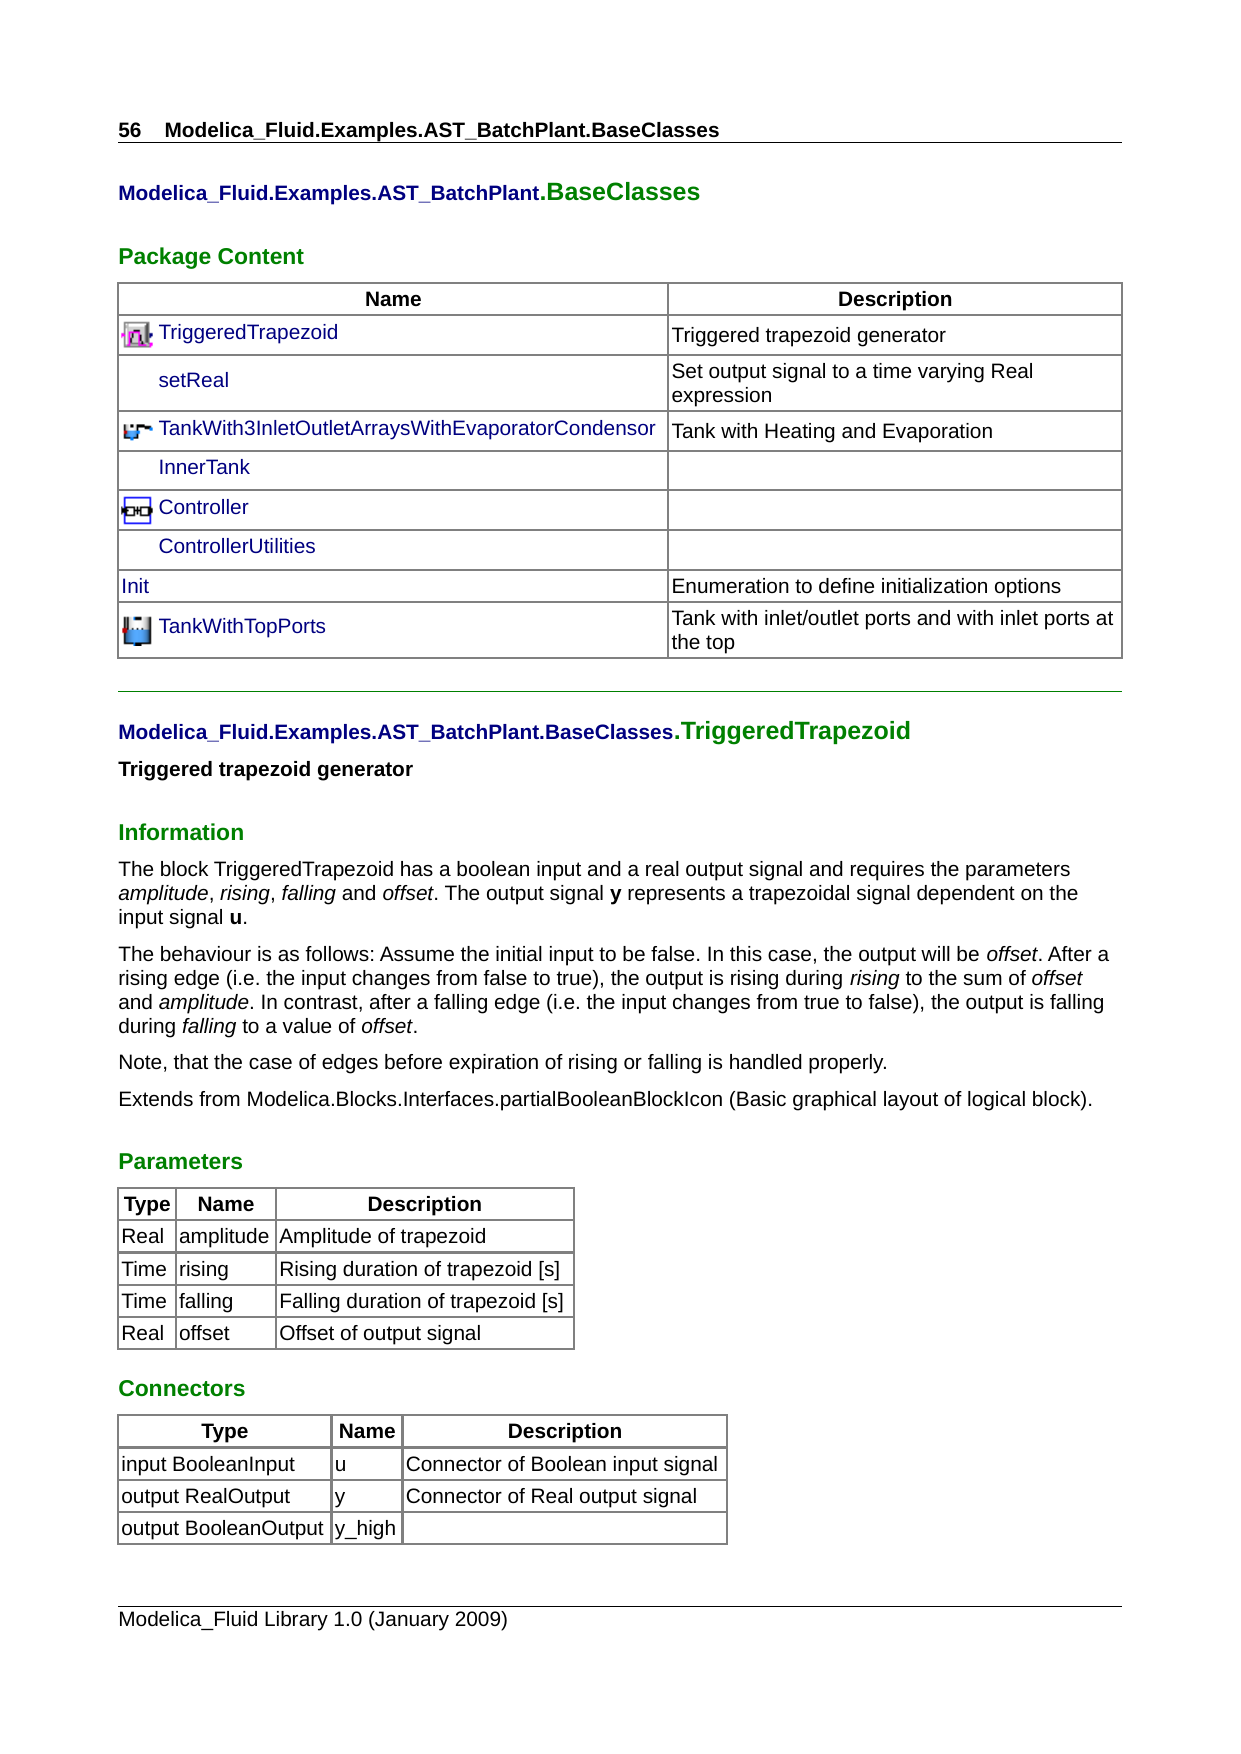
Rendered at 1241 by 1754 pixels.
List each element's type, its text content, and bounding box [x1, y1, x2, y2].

table_cell y [333, 1481, 401, 1511]
table_cell Connector of Boolean input signal [404, 1449, 726, 1479]
text The behaviour is as follows: Assume the initial input to be false. In this case, the output will be offset. After a rising edge (i.e. the input changes from false to true), the output is rising during rising to the sum of offset and amplitude. In contrast, after a falling edge (i.e. the input changes from true to false), the output is falling during falling to a value of offset. [118, 942, 1122, 1037]
table_cell Amplitude of trapezoid [277, 1221, 573, 1251]
table_cell Real [119, 1221, 175, 1251]
table_cell Enumeration to define initialization options [669, 571, 1121, 601]
table_header Name [119, 284, 667, 314]
subtitle [995, 718, 1120, 744]
table_cell Init [119, 571, 667, 601]
table_cell [669, 531, 1121, 568]
text The block TriggeredTrapezoid has a boolean input and a real output signal and requires the parameters amplitude, rising, falling and offset. The output signal y represents a trapezoidal signal dependent on the input signal u. [118, 857, 1122, 929]
table_header Description [669, 284, 1121, 314]
table_cell y_high [333, 1513, 401, 1543]
table_cell setReal [119, 356, 667, 410]
table_cell TankWithTopPorts [119, 603, 667, 657]
table_cell Falling duration of trapezoid [s] [277, 1286, 573, 1316]
table_header Description [277, 1189, 573, 1219]
table_header Type [119, 1416, 330, 1446]
table_header Description [404, 1416, 726, 1446]
table_cell [669, 452, 1121, 489]
text Triggered trapezoid generator [118, 757, 993, 781]
table_cell Time [119, 1254, 175, 1284]
text Extends from Modelica.Blocks.Interfaces.partialBooleanBlockIcon (Basic graphical layout of logical block). [118, 1086, 1122, 1110]
picture [121, 494, 153, 526]
table_cell rising [177, 1254, 275, 1284]
table_header Name [177, 1189, 275, 1219]
subtitle Package Content [118, 243, 1122, 269]
subtitle Parameters [118, 1148, 1122, 1174]
table_cell TankWith3InletOutletArraysWithEvaporatorCondensor [119, 412, 667, 450]
subtitle Information [118, 818, 993, 845]
table_cell Triggered trapezoid generator [669, 316, 1121, 354]
text [995, 757, 1120, 781]
table_cell input BooleanInput [119, 1449, 330, 1479]
table_cell Rising duration of trapezoid [s] [277, 1254, 573, 1284]
picture [121, 319, 153, 351]
table_cell Tank with Heating and Evaporation [669, 412, 1121, 450]
table_cell falling [177, 1286, 275, 1316]
table_header Type [119, 1189, 175, 1219]
table_cell Connector of Real output signal [404, 1481, 726, 1511]
table_cell u [333, 1449, 401, 1479]
table_header Name [333, 1416, 401, 1446]
table_cell Set output signal to a time varying Real expression [669, 356, 1121, 410]
table_cell InnerTank [119, 452, 667, 489]
table_cell amplitude [177, 1221, 275, 1251]
table_cell Real [119, 1318, 175, 1348]
table_cell ControllerUtilities [119, 531, 667, 568]
table_cell output BooleanOutput [119, 1513, 330, 1543]
table_cell offset [177, 1318, 275, 1348]
table_cell [404, 1513, 726, 1543]
picture [121, 415, 153, 447]
subtitle Modelica_Fluid.Examples.AST_BatchPlant.BaseClasses [118, 177, 1122, 206]
table_cell [669, 491, 1121, 529]
table_cell output RealOutput [119, 1481, 330, 1511]
picture [121, 614, 153, 646]
table_cell Offset of output signal [277, 1318, 573, 1348]
table_cell Time [119, 1286, 175, 1316]
table_cell TriggeredTrapezoid [119, 316, 667, 354]
text Note, that the case of edges before expiration of rising or falling is handled properly. [118, 1050, 1122, 1074]
table_cell Tank with inlet/outlet ports and with inlet ports at the top [669, 603, 1121, 657]
subtitle Modelica_Fluid.Examples.AST_BatchPlant.BaseClasses.TriggeredTrapezoid [118, 716, 993, 744]
subtitle Connectors [118, 1375, 1122, 1402]
subtitle [995, 818, 1120, 843]
table_cell Controller [119, 491, 667, 529]
